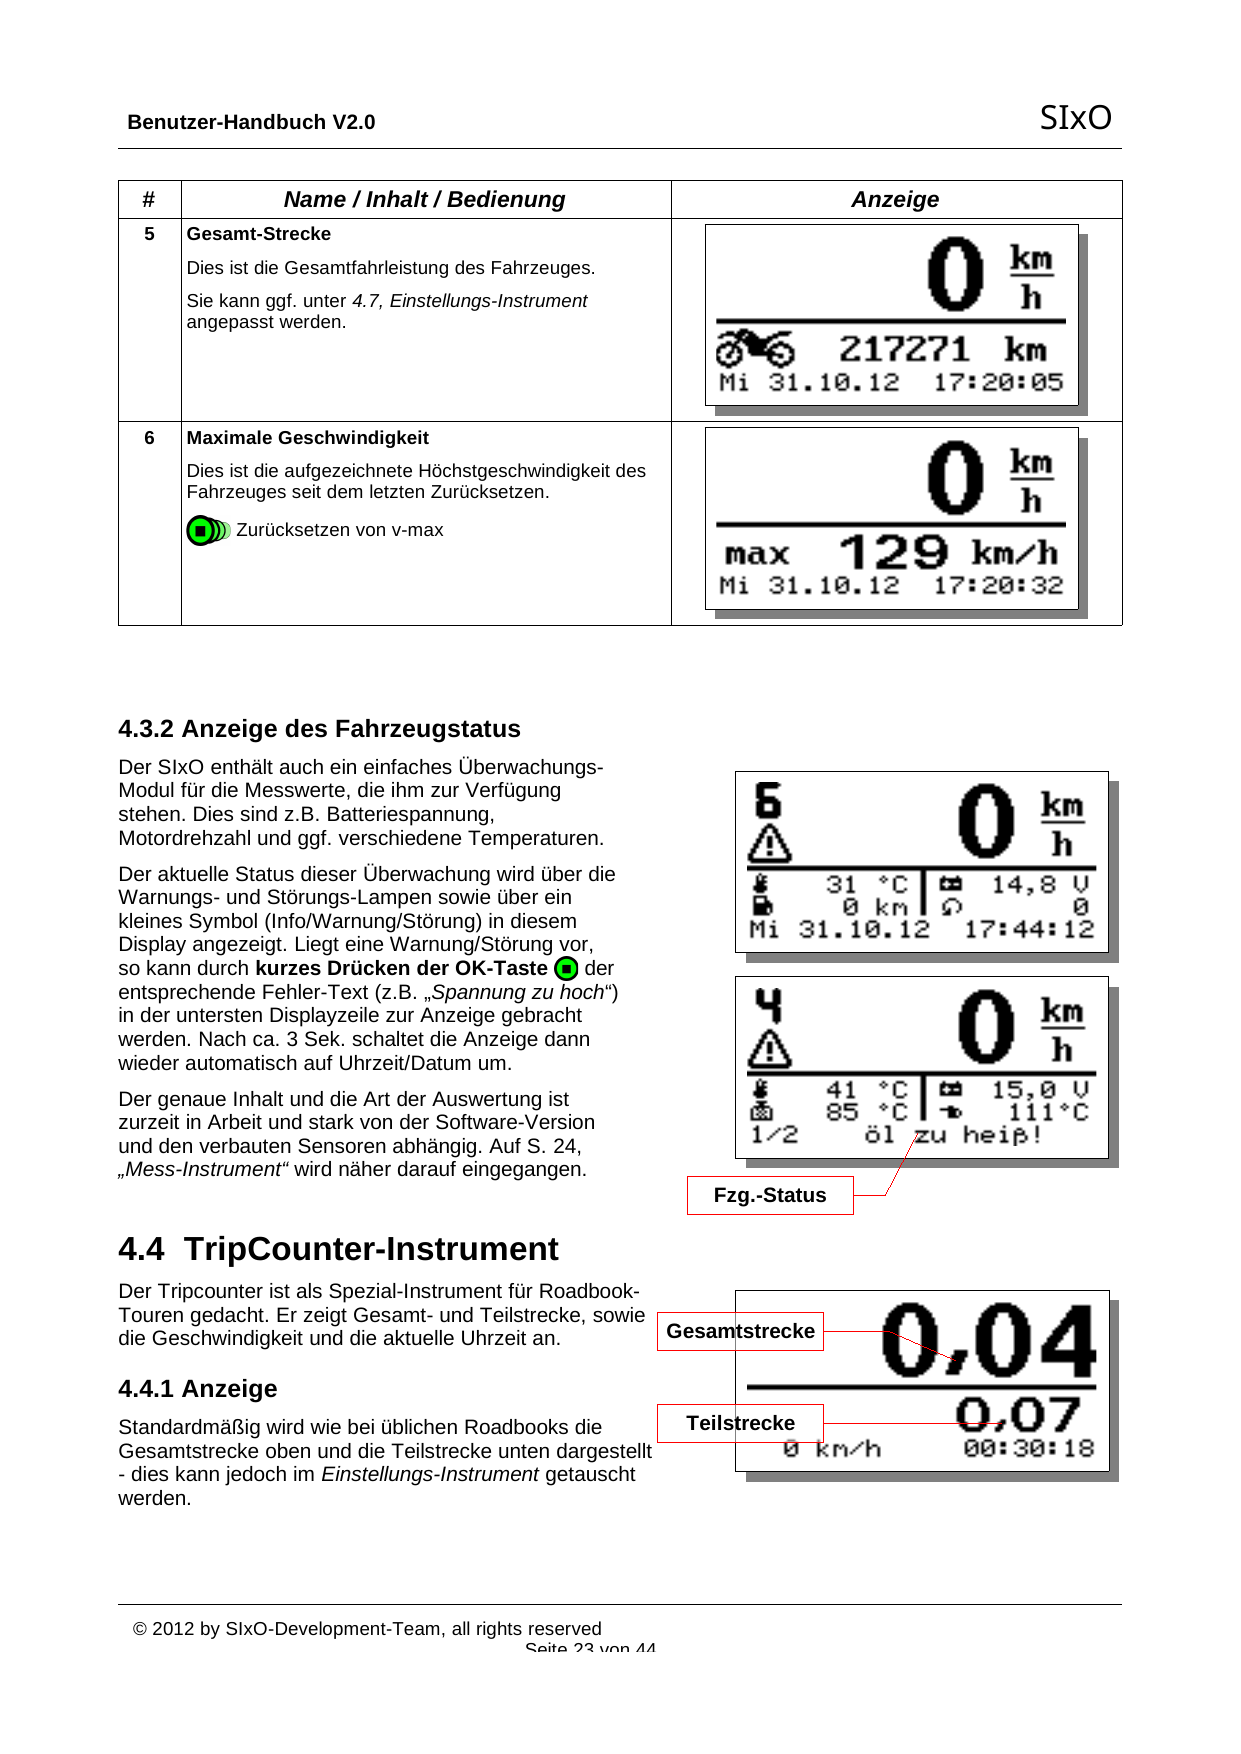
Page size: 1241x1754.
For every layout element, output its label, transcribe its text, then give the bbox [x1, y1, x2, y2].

picture [186, 515, 231, 546]
table_cell Maximale Geschwindigkeit Dies ist die aufgezeichnete Höchstgeschwindigkeit des Fahrzeuges seit dem letzten Zurücksetzen. Zurücksetzen von v-max [182, 422, 671, 625]
picture [747, 1301, 1097, 1460]
table_cell 6 [119, 422, 181, 625]
picture [716, 235, 1066, 394]
subtitle TripCounter-Instrument [118, 1229, 1122, 1267]
text [658, 1351, 735, 1404]
picture [554, 956, 579, 981]
table_header Anzeige [672, 181, 1122, 218]
text [658, 1443, 1119, 1506]
text Der SIxO enthält auch ein einfaches Überwachungs-Modul für die Messwerte, die ihm zur Verfügung stehen. Dies sind z.B. Batteriespannung, Motordrehzahl und ggf. verschiedene Temperaturen. [118, 755, 1122, 1220]
picture [747, 782, 1097, 941]
picture [747, 988, 1097, 1146]
table_header # [119, 181, 181, 218]
table_cell Gesamt-Strecke Dies ist die Gesamtfahrleistung des Fahrzeuges. Sie kann ggf. unter 4.7, Einstellungs-Instrument angepasst werden. [182, 219, 671, 421]
subtitle Anzeige [118, 1375, 658, 1403]
table_cell [672, 219, 1122, 421]
text Der Tripcounter ist als Spezial-Instrument für Roadbook-Touren gedacht. Er zeigt Gesamt- und Teilstrecke, sowie die Geschwindigkeit und die aktuelle Uhrzeit an. [118, 1279, 1122, 1350]
text Der aktuelle Status dieser Überwachung wird über die Warnungs- und Störungs-Lampen sowie über ein kleines Symbol (Info/Warnung/Störung) in diesem Display angezeigt. Liegt eine Warnung/Störung vor, so kann durch kurzes Drücken der OK-Taste der entsprechende Fehler-Text (z.B. „Spannung zu hoch“) in der untersten Displayzeile zur Anzeige gebracht werden. Nach ca. 3 Sek. schaltet die Anzeige dann wieder automatisch auf Uhrzeit/Datum um. [118, 862, 681, 1074]
subtitle Anzeige des Fahrzeugstatus [118, 715, 1122, 743]
text Der genaue Inhalt und die Art der Auswertung ist zurzeit in Arbeit und stark von der Software-Version und den verbauten Sensoren abhängig. Auf S. 24, „Mess-Instrument“ wird näher darauf eingegangen. [118, 1087, 681, 1181]
table_cell 5 [119, 219, 181, 421]
table_cell [672, 422, 1122, 625]
text Standardmäßig wird wie bei üblichen Roadbooks die Gesamtstrecke oben und die Teilstrecke unten dargestellt - dies kann jedoch im Einstellungs-Instrument getauscht werden. [118, 1416, 1122, 1510]
picture [716, 439, 1066, 597]
table_header Name / Inhalt / Bedienung [182, 181, 671, 218]
